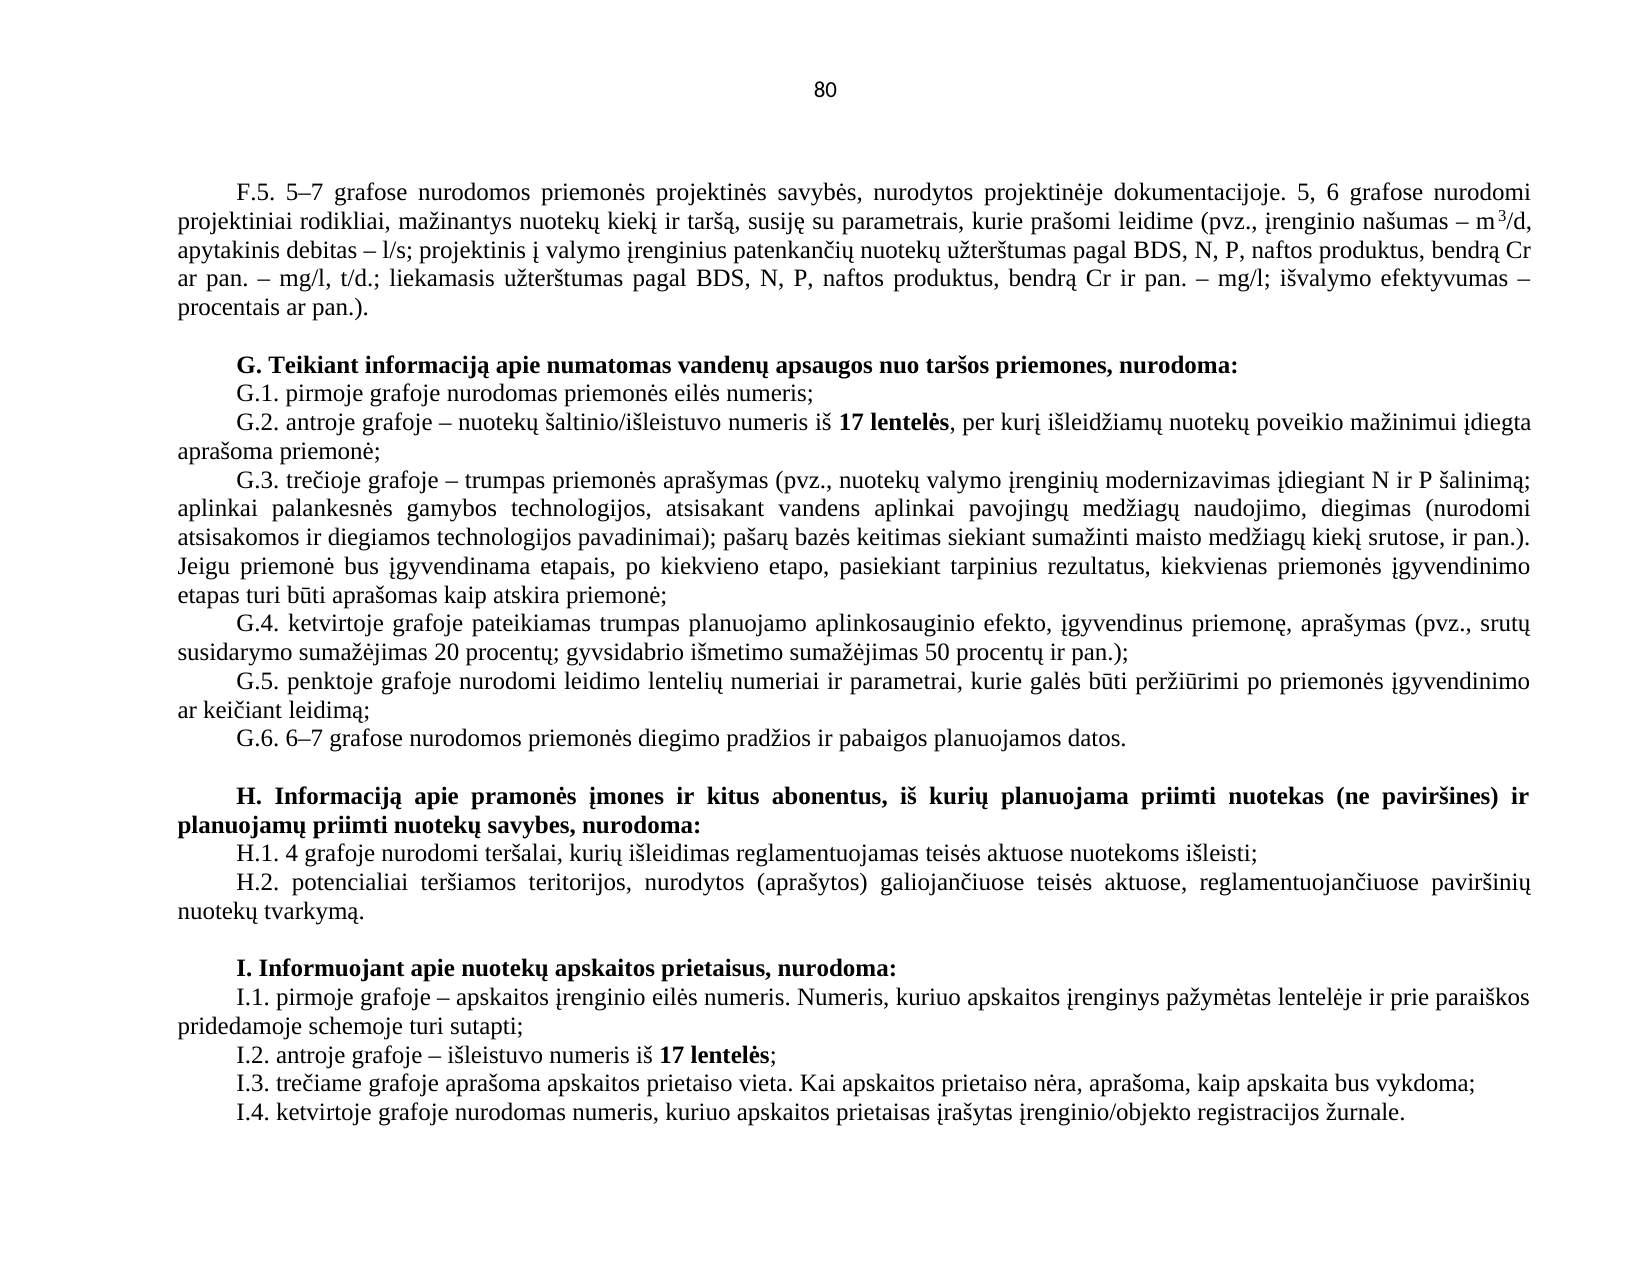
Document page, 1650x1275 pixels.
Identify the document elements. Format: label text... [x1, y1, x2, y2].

text G.3. trečioje grafoje – trumpas priemonės aprašymas (pvz., nuotekų valymo įrenginių modernizavimas įdiegiant N ir P šalinimą; aplinkai palankesnės gamybos technologijos, atsisakant vandens aplinkai pavojingų medžiagų naudojimo, diegimas (nurodomi atsisakomos ir diegiamos technologijos pavadinimai); pašarų bazės keitimas siekiant sumažinti maisto medžiagų kiekį srutose, ir pan.). Jeigu priemonė bus įgyvendinama etapais, po kiekvieno etapo, pasiekiant tarpinius rezultatus, kiekvienas priemonės įgyvendinimo etapas turi būti aprašomas kaip atskira priemonė; [177, 465, 1532, 608]
text G.2. antroje grafoje – nuotekų šaltinio/išleistuvo numeris iš 17 lentelės, per kurį išleidžiamų nuotekų poveikio mažinimui įdiegta aprašoma priemonė; [177, 407, 1532, 465]
text F.5. 5–7 grafose nurodomos priemonės projektinės savybės, nurodytos projektinėje dokumentacijoje. 5, 6 grafose nurodomi projektiniai rodikliai, mažinantys nuotekų kiekį ir taršą, susiję su parametrais, kurie prašomi leidime (pvz., įrenginio našumas – m3/d, apytakinis debitas – l/s; projektinis į valymo įrenginius patenkančių nuotekų užterštumas pagal BDS, N, P, naftos produktus, bendrą Cr ar pan. – mg/l, t/d.; liekamasis užterštumas pagal BDS, N, P, naftos produktus, bendrą Cr ir pan. – mg/l; išvalymo efektyvumas – procentais ar pan.). [177, 177, 1532, 321]
text H. Informaciją apie pramonės įmones ir kitus abonentus, iš kurių planuojama priimti nuotekas (ne paviršines) ir planuojamų priimti nuotekų savybes, nurodoma: [177, 781, 1532, 838]
text I.1. pirmoje grafoje – apskaitos įrenginio eilės numeris. Numeris, kuriuo apskaitos įrenginys pažymėtas lentelėje ir prie paraiškos pridedamoje schemoje turi sutapti; [177, 982, 1532, 1040]
text G.5. penktoje grafoje nurodomi leidimo lentelių numeriai ir parametrai, kurie galės būti peržiūrimi po priemonės įgyvendinimo ar keičiant leidimą; [177, 666, 1532, 723]
text G.4. ketvirtoje grafoje pateikiamas trumpas planuojamo aplinkosauginio efekto, įgyvendinus priemonę, aprašymas (pvz., srutų susidarymo sumažėjimas 20 procentų; gyvsidabrio išmetimo sumažėjimas 50 procentų ir pan.); [177, 608, 1532, 666]
text H.1. 4 grafoje nurodomi teršalai, kurių išleidimas reglamentuojamas teisės aktuose nuotekoms išleisti; [177, 838, 1532, 867]
text I.2. antroje grafoje – išleistuvo numeris iš 17 lentelės; [177, 1040, 1532, 1068]
text G.6. 6–7 grafose nurodomos priemonės diegimo pradžios ir pabaigos planuojamos datos. [177, 723, 1532, 752]
text I. Informuojant apie nuotekų apskaitos prietaisus, nurodoma: [177, 953, 1532, 982]
text G. Teikiant informaciją apie numatomas vandenų apsaugos nuo taršos priemones, nurodoma: [177, 350, 1532, 378]
text G.1. pirmoje grafoje nurodomas priemonės eilės numeris; [177, 378, 1532, 407]
text H.2. potencialiai teršiamos teritorijos, nurodytos (aprašytos) galiojančiuose teisės aktuose, reglamentuojančiuose paviršinių nuotekų tvarkymą. [177, 867, 1532, 925]
text I.3. trečiame grafoje aprašoma apskaitos prietaiso vieta. Kai apskaitos prietaiso nėra, aprašoma, kaip apskaita bus vykdoma; [177, 1068, 1532, 1097]
text I.4. ketvirtoje grafoje nurodomas numeris, kuriuo apskaitos prietaisas įrašytas įrenginio/objekto registracijos žurnale. [177, 1097, 1532, 1126]
